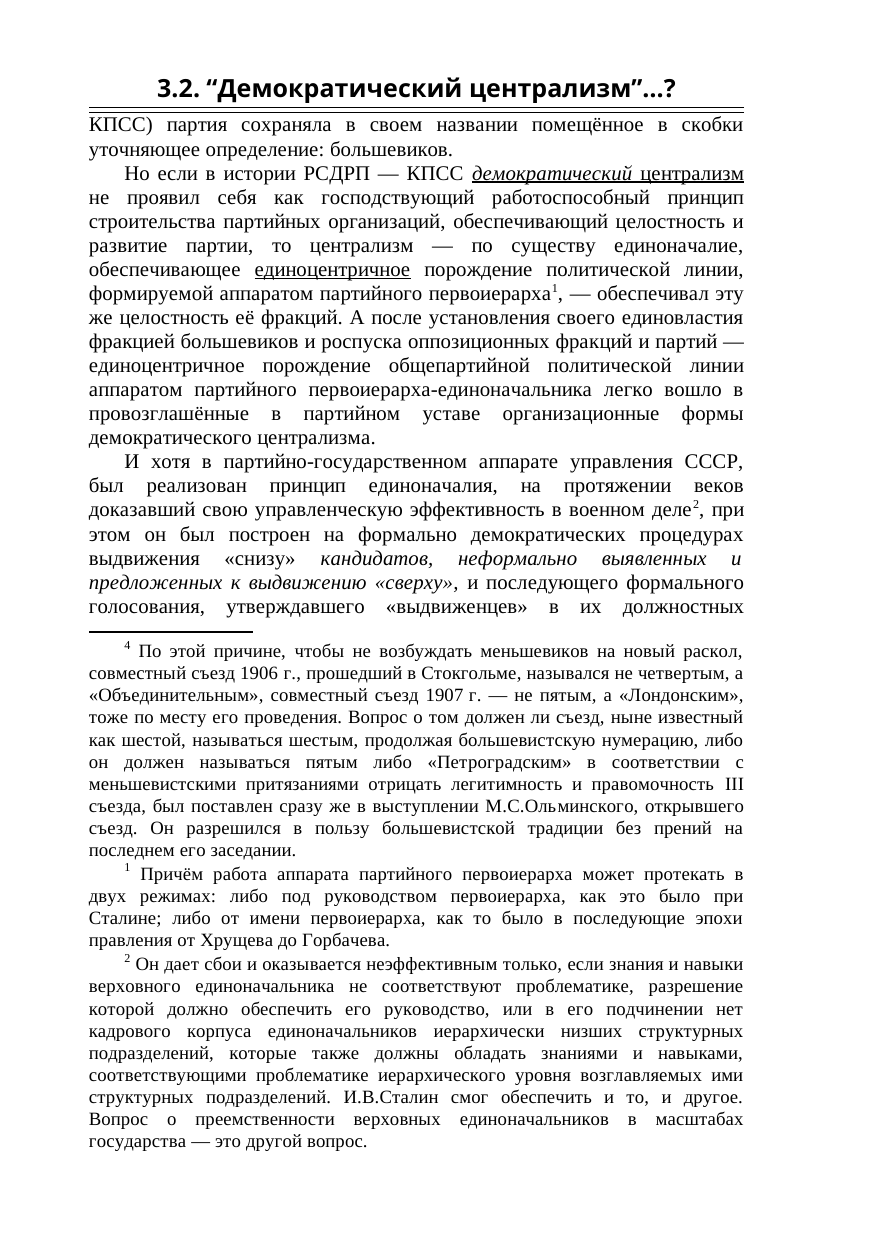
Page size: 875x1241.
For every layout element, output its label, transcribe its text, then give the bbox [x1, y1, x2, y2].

text Но если в истории РСДРП — КПСС демократический централизм не проявил себя как господствующий работоспособный принцип строительства партийных организаций, обеспечивающий целостность и развитие партии, то централизм — по существу единоначалие, обеспечивающее единоцентричное порождение политической линии, формируемой аппаратом партийного первоиерарха, — обеспечивал эту же целостность её фракций. А после установления своего единовластия фракцией большевиков и роспуска оппозиционных фрак­ций и партий — единоцентричное порождение общепартийной политической линии аппаратом партийного первоиерарха-единоначальника легко вошло в провозглашённые в партийном уставе организационные формы демократического централизма. [89, 160, 744, 449]
text КПСС) партия сохраняла в своем названии помещённое в скобки уточняющее определение: большевиков. [89, 113, 744, 160]
text Он дает сбои и оказывается неэффективным только, если знания и навыки верховного единоначальника не соответствуют проблематике, разрешение которой должно обеспечить его руководство, или в его подчинении нет кадрового корпуса единоначальников иерархически низших структурных подразделений, которые также должны обладать знаниями и навыками, соответствующими проблематике иерархического уровня возглавляемых ими структурных подразделений. И.В.Сталин смог обеспечить и то, и другое. Вопрос о преемственности верховных единоначальников в масштабах государства — это другой вопрос. [89, 951, 744, 1152]
text Причём работа аппарата партийного первоиерарха может протекать в двух режимах: либо под руководством первоиерарха, как это было при Сталине; либо от имени первоиерарха, как то было в последующие эпохи правления от Хрущева до Горбачева. [89, 861, 744, 951]
text И хотя в партийно-государственном аппарате управления СССР, был реализован принцип единоначалия, на протяжении веков доказавший свою управленческую эффективность в военном деле, при этом он был построен на формально демократических процедурах выдвижения «снизу» кандидатов, неформально выявленных и предложенных к выдвижению «сверху», и последующего формального голосования, утверждавшего «выдви­жен­­цев» в их должностных [89, 449, 744, 618]
text По этой причине, чтобы не возбуждать меньшевиков на новый раскол, совместный съезд 1906 г., прошедший в Стокгольме, назывался не четвертым, а «Объединительным», совместный съезд 1907 г. — не пятым, а «Лондонским», тоже по месту его проведения. Вопрос о том должен ли съезд, ныне известный как шестой, называться шестым, продолжая большевистскую нумерацию, либо он должен называться пятым либо «Пет­ро­град­ским» в соответствии с меньшевистскими притязаниями отрицать легитимность и правомочность III съезда, был поставлен сразу же в выступлении М.С.Оль­мин­ского, открывшего съезд. Он разрешился в пользу большевистской традиции без прений на последнем его заседании. [89, 638, 744, 861]
